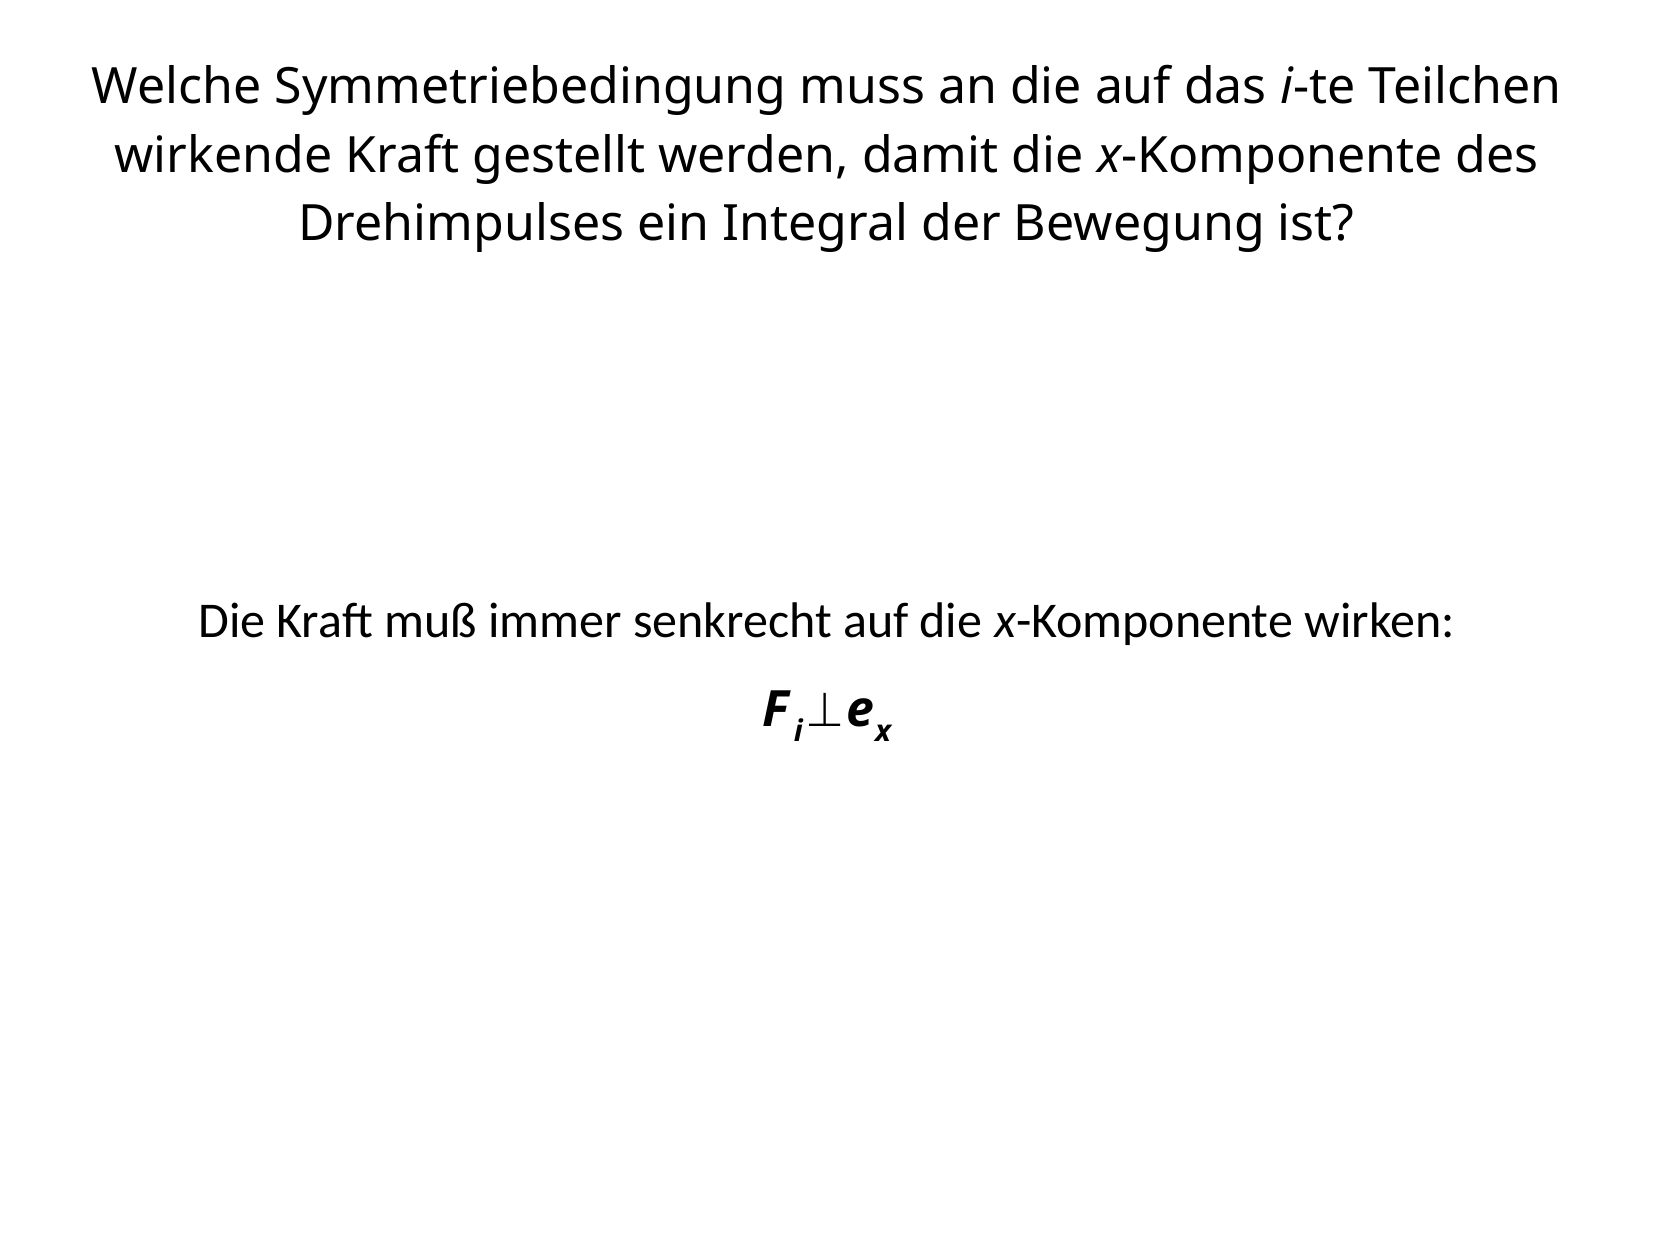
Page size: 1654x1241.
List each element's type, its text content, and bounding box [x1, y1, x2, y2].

subtitle Die Kraft muß immer senkrecht auf die x-Komponente wirken: [82, 290, 1571, 1010]
chart [754, 680, 899, 749]
title Welche Symmetriebedingung muss an die auf das i-te Teilchen wirkende Kraft gestellt werden, damit die x-Komponente des Drehimpulses ein Integral der Bewegung ist? [82, 33, 1571, 272]
